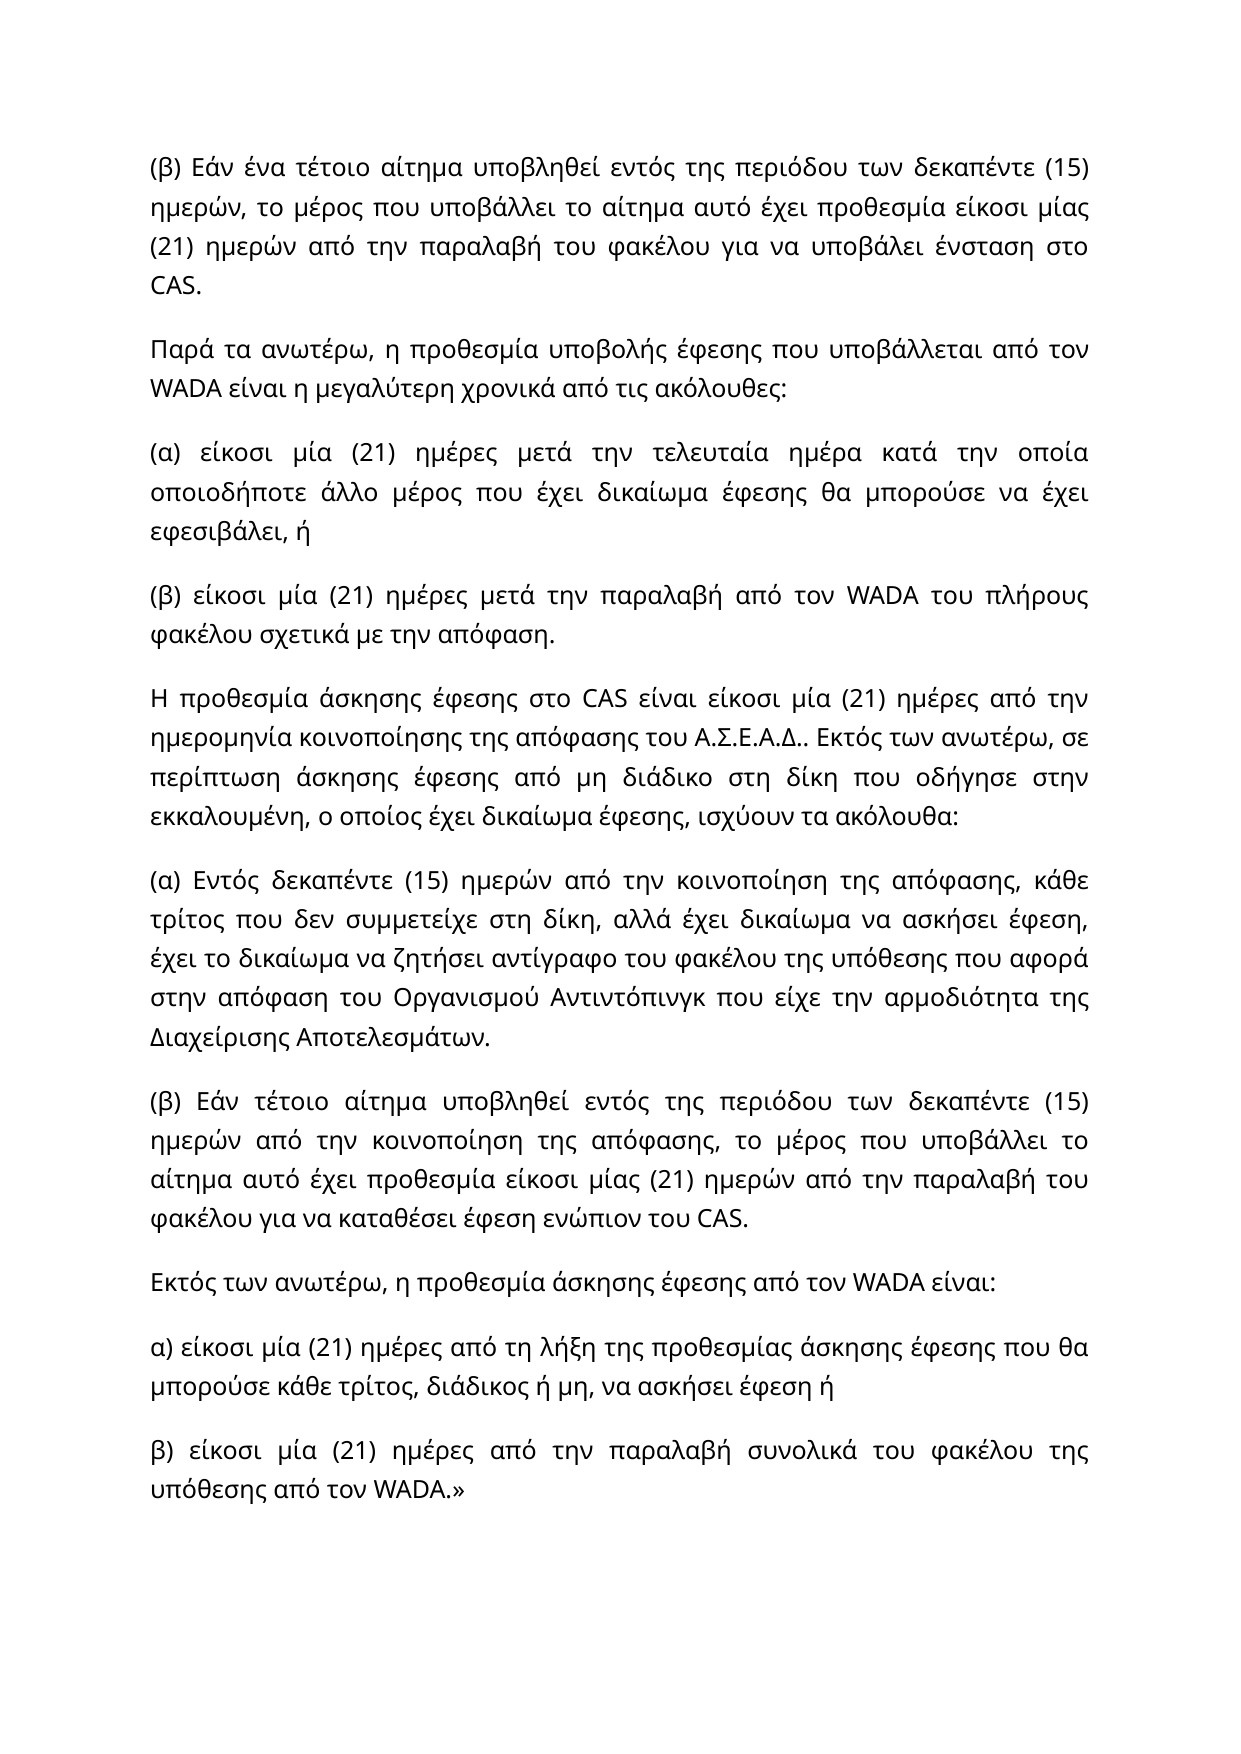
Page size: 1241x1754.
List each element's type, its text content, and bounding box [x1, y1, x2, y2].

text (α) Εντός δεκαπέντε (15) ημερών από την κοινοποίηση της απόφασης, κάθε τρίτος που δεν συμμετείχε στη δίκη, αλλά έχει δικαίωμα να ασκήσει έφεση, έχει το δικαίωμα να ζητήσει αντίγραφο του φακέλου της υπόθεσης που αφορά στην απόφαση του Οργανισμού Αντιντόπινγκ που είχε την αρμοδιότητα της Διαχείρισης Αποτελεσμάτων. [150, 862, 1090, 1053]
text Η προθεσμία άσκησης έφεσης στο CAS είναι είκοσι μία (21) ημέρες από την ημερομηνία κοινοποίησης της απόφασης του Α.Σ.Ε.Α.Δ.. Εκτός των ανωτέρω, σε περίπτωση άσκησης έφεσης από μη διάδικο στη δίκη που οδήγησε στην εκκαλουμένη, ο οποίος έχει δικαίωμα έφεσης, ισχύουν τα ακόλουθα: [150, 681, 1090, 832]
text (β) Εάν ένα τέτοιο αίτημα υποβληθεί εντός της περιόδου των δεκαπέντε (15) ημερών, το μέρος που υποβάλλει το αίτημα αυτό έχει προθεσμία είκοσι μίας (21) ημερών από την παραλαβή του φακέλου για να υποβάλει ένσταση στο CAS. [150, 150, 1090, 302]
text β) είκοσι μία (21) ημέρες από την παραλαβή συνολικά του φακέλου της υπόθεσης από τον WADA.» [150, 1432, 1090, 1506]
text (α) είκοσι μία (21) ημέρες μετά την τελευταία ημέρα κατά την οποία οποιοδήποτε άλλο μέρος που έχει δικαίωμα έφεσης θα μπορούσε να έχει εφεσιβάλει, ή [150, 435, 1090, 547]
text (β) Εάν τέτοιο αίτημα υποβληθεί εντός της περιόδου των δεκαπέντε (15) ημερών από την κοινοποίηση της απόφασης, το μέρος που υποβάλλει το αίτημα αυτό έχει προθεσμία είκοσι μίας (21) ημερών από την παραλαβή του φακέλου για να καταθέσει έφεση ενώπιον του CAS. [150, 1083, 1090, 1235]
text α) είκοσι μία (21) ημέρες από τη λήξη της προθεσμίας άσκησης έφεσης που θα μπορούσε κάθε τρίτος, διάδικος ή μη, να ασκήσει έφεση ή [150, 1329, 1090, 1402]
text Εκτός των ανωτέρω, η προθεσμία άσκησης έφεσης από τον WADA είναι: [150, 1265, 1090, 1299]
text (β) είκοσι μία (21) ημέρες μετά την παραλαβή από τον WADA του πλήρους φακέλου σχετικά με την απόφαση. [150, 577, 1090, 651]
text Παρά τα ανωτέρω, η προθεσμία υποβολής έφεσης που υποβάλλεται από τον WADA είναι η μεγαλύτερη χρονικά από τις ακόλουθες: [150, 332, 1090, 405]
